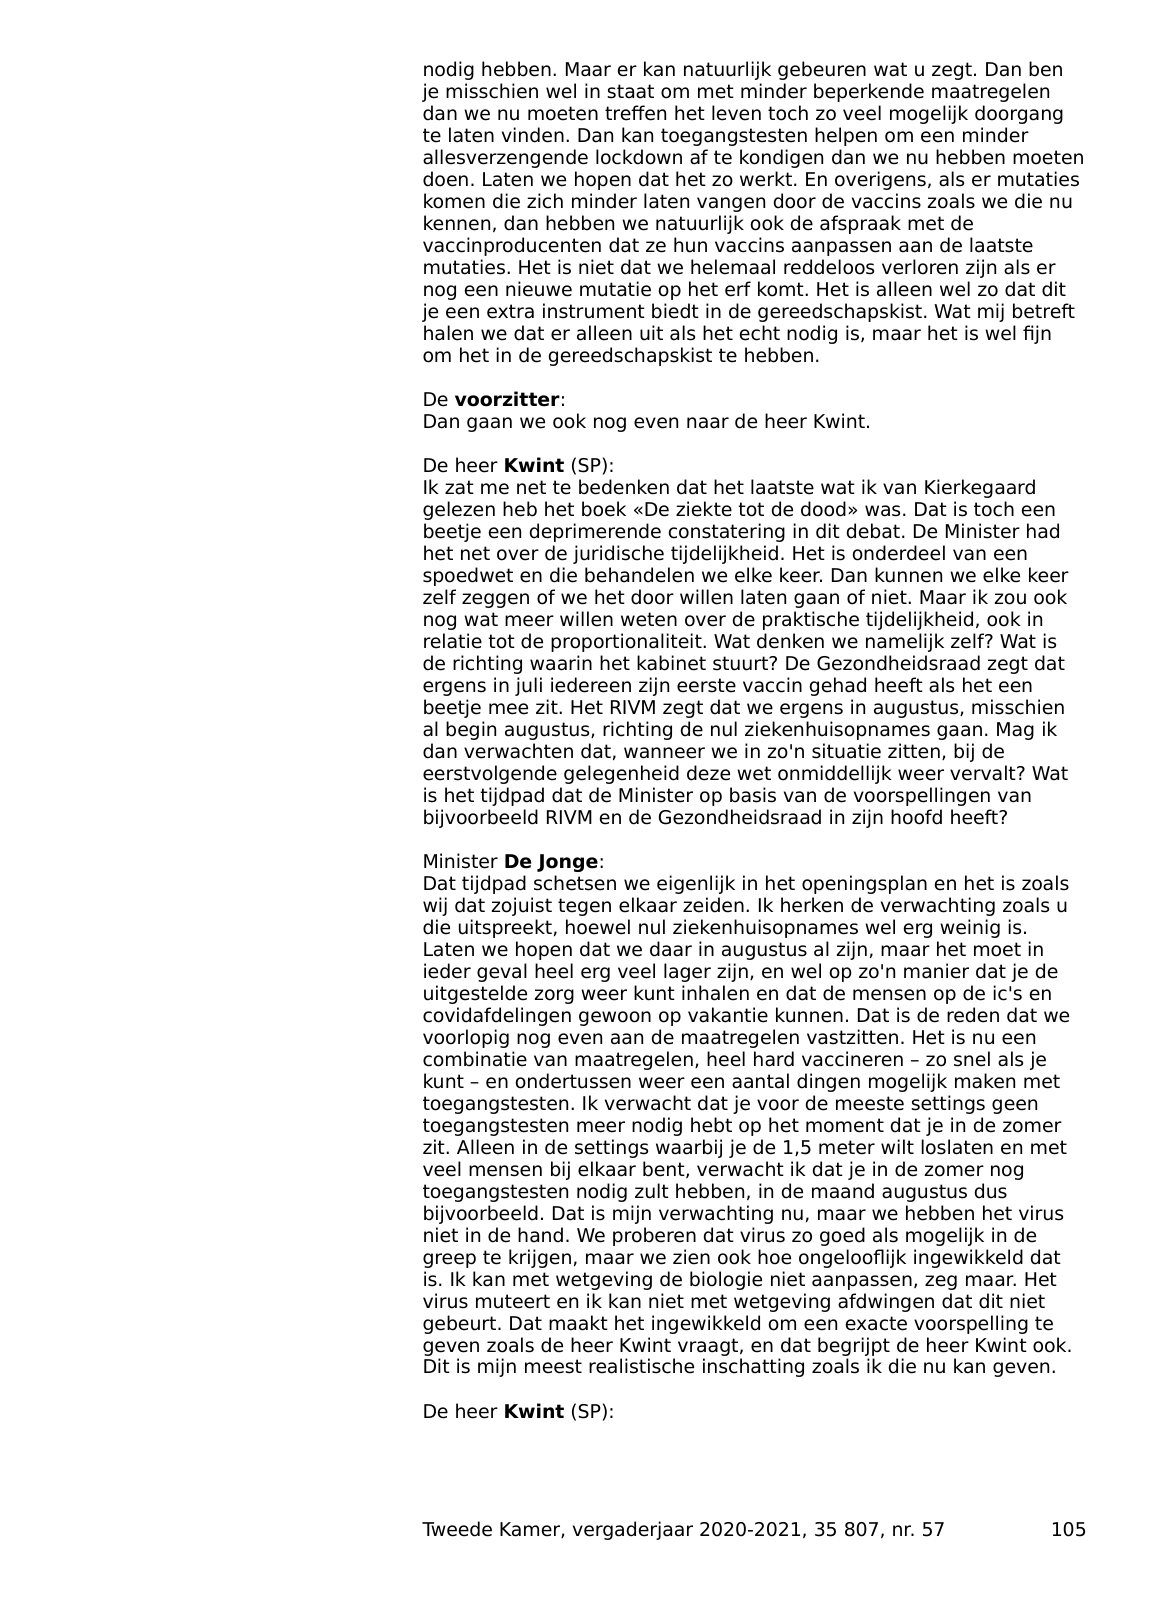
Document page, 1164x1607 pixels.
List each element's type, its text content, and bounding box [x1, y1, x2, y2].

text De heer Kwint (SP): [422, 455, 1087, 477]
text Dat tijdpad schetsen we eigenlijk in het openingsplan en het is zoals wij dat zojuist tegen elkaar zeiden. Ik herken de verwachting zoals u die uitspreekt, hoewel nul ziekenhuisopnames wel erg weinig is. Laten we hopen dat we daar in augustus al zijn, maar het moet in ieder geval heel erg veel lager zijn, en wel op zo'n manier dat je de uitgestelde zorg weer kunt inhalen en dat de mensen op de ic's en covidafdelingen gewoon op vakantie kunnen. Dat is de reden dat we voorlopig nog even aan de maatregelen vastzitten. Het is nu een combinatie van maatregelen, heel hard vaccineren – zo snel als je kunt – en ondertussen weer een aantal dingen mogelijk maken met toegangstesten. Ik verwacht dat je voor de meeste settings geen toegangstesten meer nodig hebt op het moment dat je in de zomer zit. Alleen in de settings waarbij je de 1,5 meter wilt loslaten en met veel mensen bij elkaar bent, verwacht ik dat je in de zomer nog toegangstesten nodig zult hebben, in de maand augustus dus bijvoorbeeld. Dat is mijn verwachting nu, maar we hebben het virus niet in de hand. We proberen dat virus zo goed als mogelijk in de greep te krijgen, maar we zien ook hoe ongelooflijk ingewikkeld dat is. Ik kan met wetgeving de biologie niet aanpassen, zeg maar. Het virus muteert en ik kan niet met wetgeving afdwingen dat dit niet gebeurt. Dat maakt het ingewikkeld om een exacte voorspelling te geven zoals de heer Kwint vraagt, en dat begrijpt de heer Kwint ook. Dit is mijn meest realistische inschatting zoals ik die nu kan geven. [422, 873, 1087, 1378]
text De heer Kwint (SP): [422, 1401, 1087, 1423]
text Minister De Jonge: [422, 851, 1087, 873]
text De voorzitter: [422, 389, 1087, 411]
text Ik zat me net te bedenken dat het laatste wat ik van Kierkegaard gelezen heb het boek «De ziekte tot de dood» was. Dat is toch een beetje een deprimerende constatering in dit debat. De Minister had het net over de juridische tijdelijkheid. Het is onderdeel van een spoedwet en die behandelen we elke keer. Dan kunnen we elke keer zelf zeggen of we het door willen laten gaan of niet. Maar ik zou ook nog wat meer willen weten over de praktische tijdelijkheid, ook in relatie tot de proportionaliteit. Wat denken we namelijk zelf? Wat is de richting waarin het kabinet stuurt? De Gezondheidsraad zegt dat ergens in juli iedereen zijn eerste vaccin gehad heeft als het een beetje mee zit. Het RIVM zegt dat we ergens in augustus, misschien al begin augustus, richting de nul ziekenhuisopnames gaan. Mag ik dan verwachten dat, wanneer we in zo'n situatie zitten, bij de eerstvolgende gelegenheid deze wet onmiddellijk weer vervalt? Wat is het tijdpad dat de Minister op basis van de voorspellingen van bijvoorbeeld RIVM en de Gezondheidsraad in zijn hoofd heeft? [422, 477, 1087, 829]
text Dan gaan we ook nog even naar de heer Kwint. [422, 411, 1087, 433]
text nodig hebben. Maar er kan natuurlijk gebeuren wat u zegt. Dan ben je misschien wel in staat om met minder beperkende maatregelen dan we nu moeten treffen het leven toch zo veel mogelijk doorgang te laten vinden. Dan kan toegangstesten helpen om een minder allesverzengende lockdown af te kondigen dan we nu hebben moeten doen. Laten we hopen dat het zo werkt. En overigens, als er mutaties komen die zich minder laten vangen door de vaccins zoals we die nu kennen, dan hebben we natuurlijk ook de afspraak met de vaccinproducenten dat ze hun vaccins aanpassen aan de laatste mutaties. Het is niet dat we helemaal reddeloos verloren zijn als er nog een nieuwe mutatie op het erf komt. Het is alleen wel zo dat dit je een extra instrument biedt in de gereedschapskist. Wat mij betreft halen we dat er alleen uit als het echt nodig is, maar het is wel fijn om het in de gereedschapskist te hebben. [422, 59, 1087, 367]
